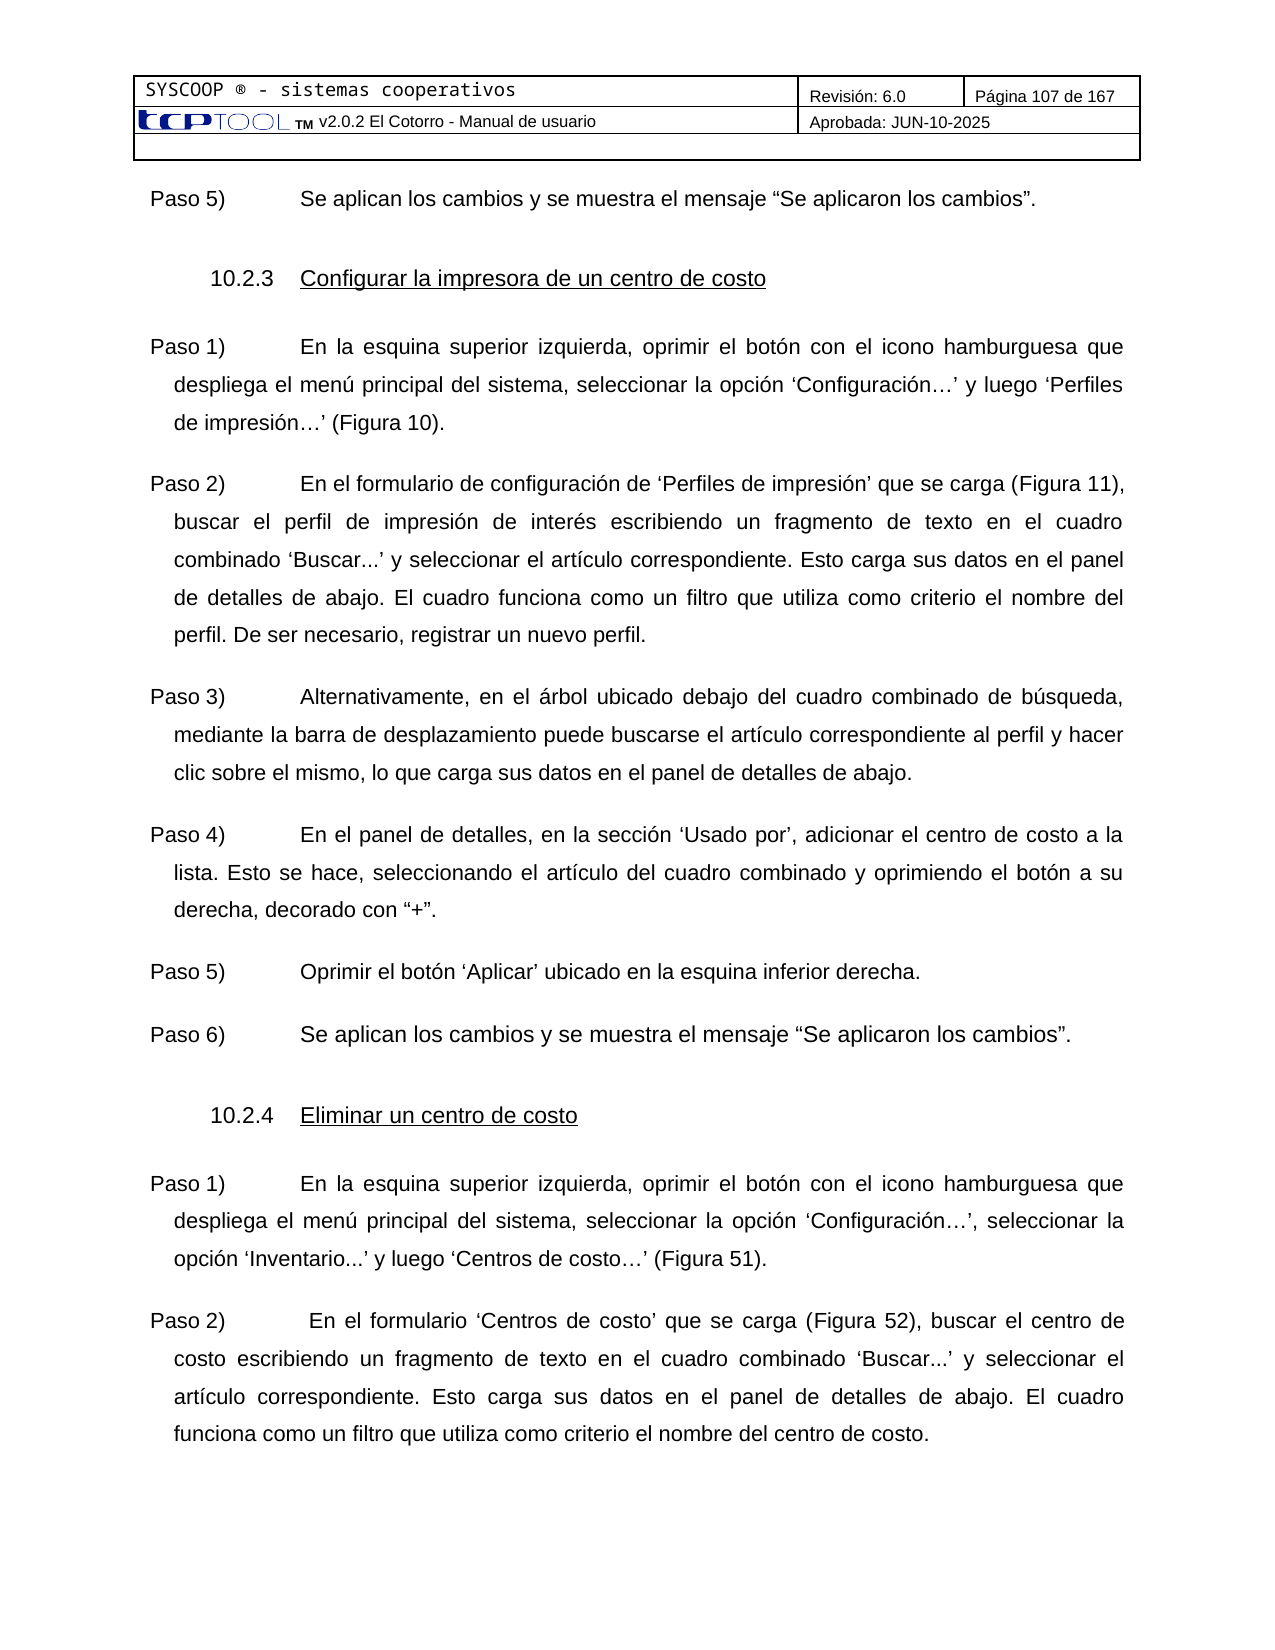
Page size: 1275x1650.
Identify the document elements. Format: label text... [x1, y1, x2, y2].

list Se aplican los cambios y se muestra el mensaje “Se aplicaron los cambios”. [150, 186, 1125, 211]
list Alternativamente, en el árbol ubicado debajo del cuadro combinado de búsqueda, mediante la barra de desplazamiento puede buscarse el artículo correspondiente al perfil y hacer clic sobre el mismo, lo que carga sus datos en el panel de detalles de abajo. [150, 684, 1125, 785]
list En el panel de detalles, en la sección ‘Usado por’, adicionar el centro de costo a la lista. Esto se hace, seleccionando el artículo del cuadro combinado y oprimiendo el botón a su derecha, decorado con “+”. [150, 822, 1125, 922]
list En el formulario ‘Centros de costo’ que se carga (Figura 52), buscar el centro de costo escribiendo un fragmento de texto en el cuadro combinado ‘Buscar...’ y seleccionar el artículo correspondiente. Esto carga sus datos en el panel de detalles de abajo. El cuadro funciona como un filtro que utiliza como criterio el nombre del centro de costo. [150, 1308, 1125, 1447]
subtitle Configurar la impresora de un centro de costo [210, 265, 1125, 292]
list En la esquina superior izquierda, oprimir el botón con el icono hamburguesa que despliega el menú principal del sistema, seleccionar la opción ‘Configuración…’, seleccionar la opción ‘Inventario...’ y luego ‘Centros de costo…’ (Figura 51). [150, 1171, 1125, 1271]
list En el formulario de configuración de ‘Perfiles de impresión’ que se carga (Figura 11), buscar el perfil de impresión de interés escribiendo un fragmento de texto en el cuadro combinado ‘Buscar...’ y seleccionar el artículo correspondiente. Esto carga sus datos en el panel de detalles de abajo. El cuadro funciona como un filtro que utiliza como criterio el nombre del perfil. De ser necesario, registrar un nuevo perfil. [150, 471, 1125, 648]
subtitle Eliminar un centro de costo [210, 1102, 1125, 1128]
list Oprimir el botón ‘Aplicar’ ubicado en la esquina inferior derecha. [150, 959, 1125, 984]
list Se aplican los cambios y se muestra el mensaje “Se aplicaron los cambios”. [150, 1021, 1125, 1047]
list En la esquina superior izquierda, oprimir el botón con el icono hamburguesa que despliega el menú principal del sistema, seleccionar la opción ‘Configuración…’ y luego ‘Perfiles de impresión…’ (Figura 10). [150, 334, 1125, 434]
picture [138, 110, 290, 130]
